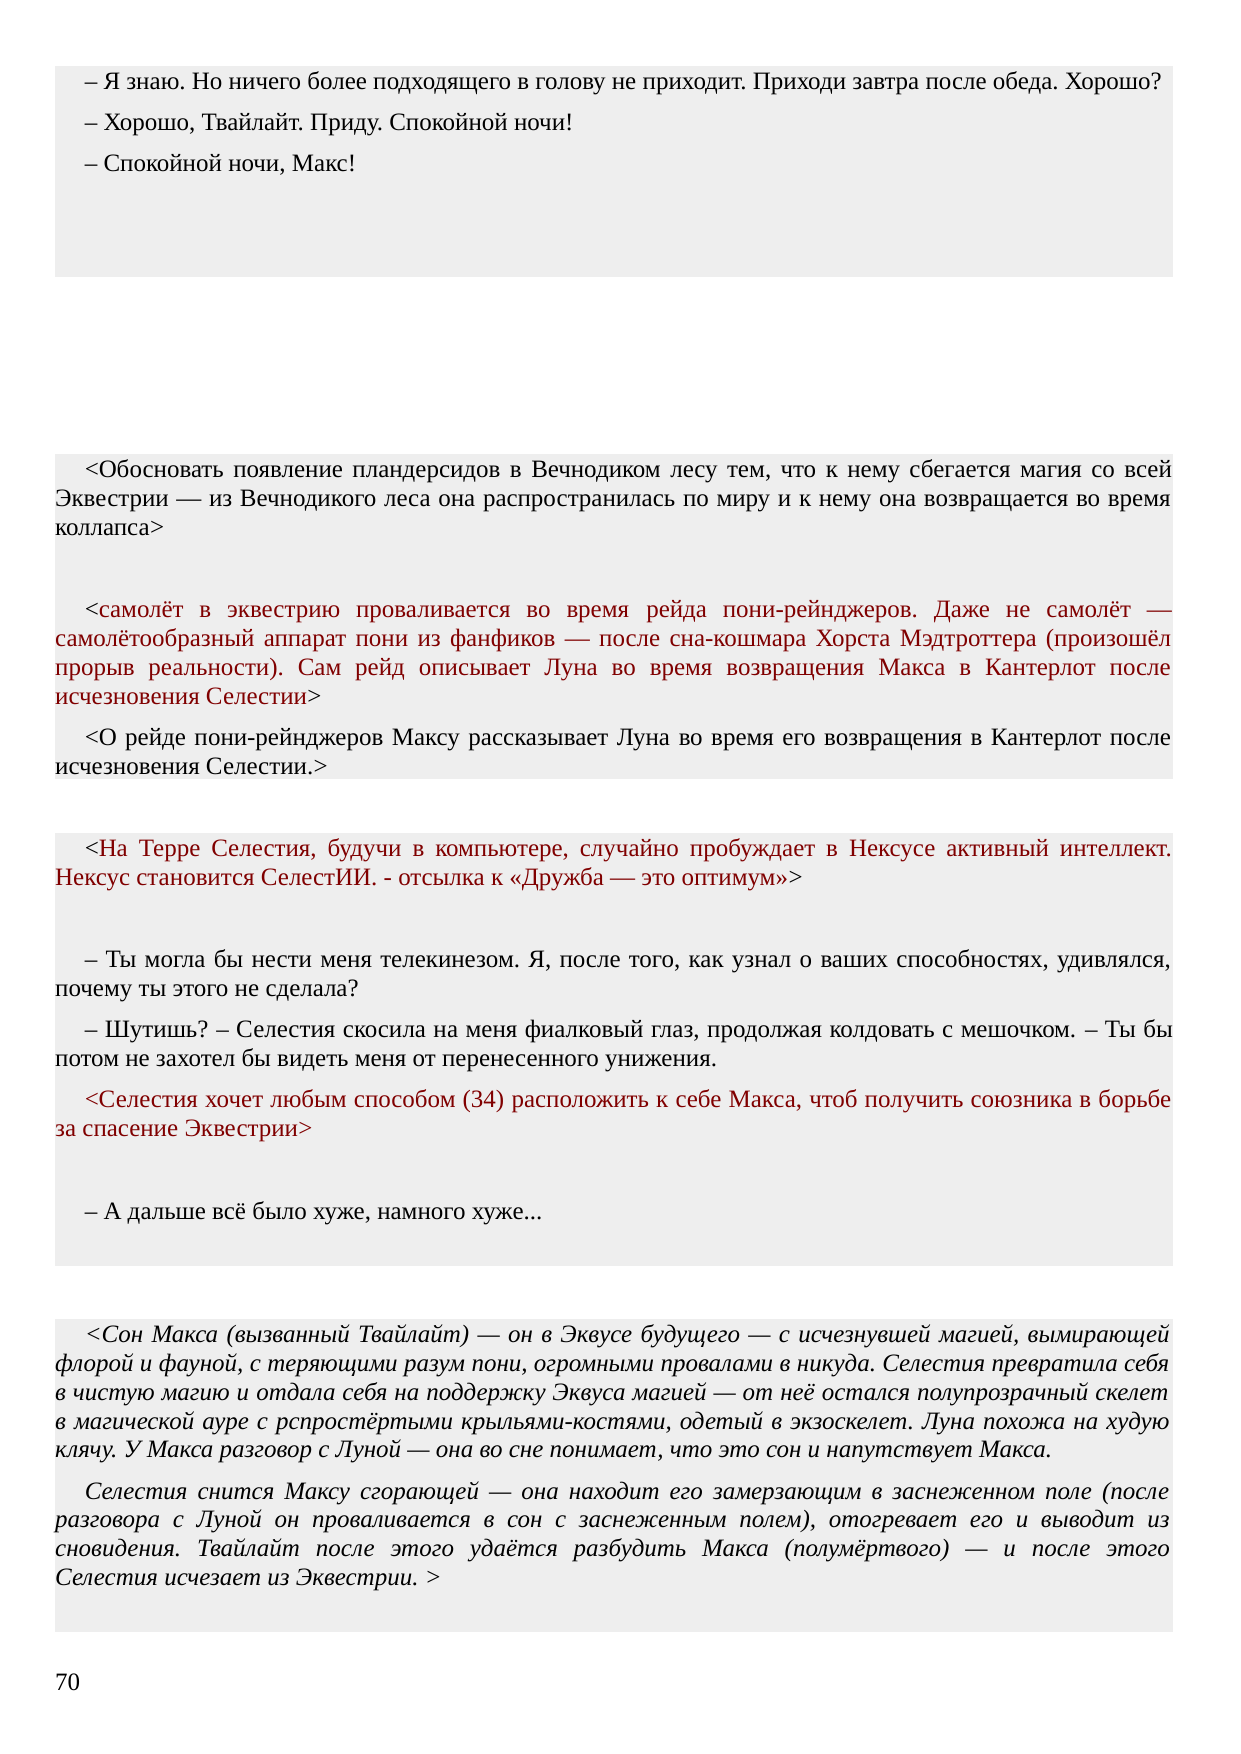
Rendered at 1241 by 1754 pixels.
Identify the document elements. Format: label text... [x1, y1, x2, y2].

text <Сон Макса (вызванный Твайлайт) — он в Эквусе будущего — с исчезнувшей магией, вымирающей флорой и фауной, с теряющими разум пони, огромными провалами в никуда. Селестия превратила себя в чистую магию и отдала себя на поддержку Эквуса магией — от неё остался полупрозрачный скелет в магической ауре с рспростёртыми крыльями-костями, одетый в экзоскелет. Луна похожа на худую клячу. У Макса разговор с Луной — она во сне понимает, что это сон и напутствует Макса. [55, 1319, 1173, 1463]
text Селестия снится Максу сгорающей — она находит его замерзающим в заснеженном поле (после разговора с Луной он проваливается в сон с заснеженным полем), отогревает его и выводит из сновидения. Твайлайт после этого удаётся разбудить Макса (полумёртвого) — и после этого Селестия исчезает из Эквестрии. > [55, 1476, 1173, 1591]
text – Спокойной ночи, Макс! [55, 148, 1173, 177]
text – Ты могла бы нести меня телекинезом. Я, после того, как узнал о ваших способностях, удивлялся, почему ты этого не сделала? [55, 944, 1173, 1002]
text – Хорошо, Твайлайт. Приду. Спокойной ночи! [55, 107, 1173, 136]
text – Я знаю. Но ничего более подходящего в голову не приходит. Приходи завтра после обеда. Хорошо? [55, 66, 1173, 95]
text – Шутишь? – Селестия скосила на меня фиалковый глаз, продолжая колдовать с мешочком. – Ты бы потом не захотел бы видеть меня от перенесенного унижения. [55, 1014, 1173, 1072]
text – А дальше всё было хуже, намного хуже... [55, 1196, 1173, 1224]
text <На Терре Селестия, будучи в компьютере, случайно пробуждает в Нексусе активный интеллект. Нексус становится СелестИИ. - отсылка к «Дружба — это оптимум»> [55, 833, 1173, 891]
text <Обосновать появление пландерсидов в Вечнодиком лесу тем, что к нему сбегается магия со всей Эквестрии — из Вечнодикого леса она распространилась по миру и к нему она возвращается во время коллапса> [55, 454, 1173, 541]
text <О рейде пони-рейнджеров Максу рассказывает Луна во время его возвращения в Кантерлот после исчезновения Селестии.> [55, 722, 1173, 779]
text <Селестия хочет любым способом (34) расположить к себе Макса, чтоб получить союзника в борьбе за спасение Эквестрии> [55, 1084, 1173, 1142]
text <самолёт в эквестрию проваливается во время рейда пони-рейнджеров. Даже не самолёт — самолётообразный аппарат пони из фанфиков — после сна-кошмара Хорста Мэдтроттера (произошёл прорыв реальности). Сам рейд описывает Луна во время возвращения Макса в Кантерлот после исчезновения Селестии> [55, 594, 1173, 709]
